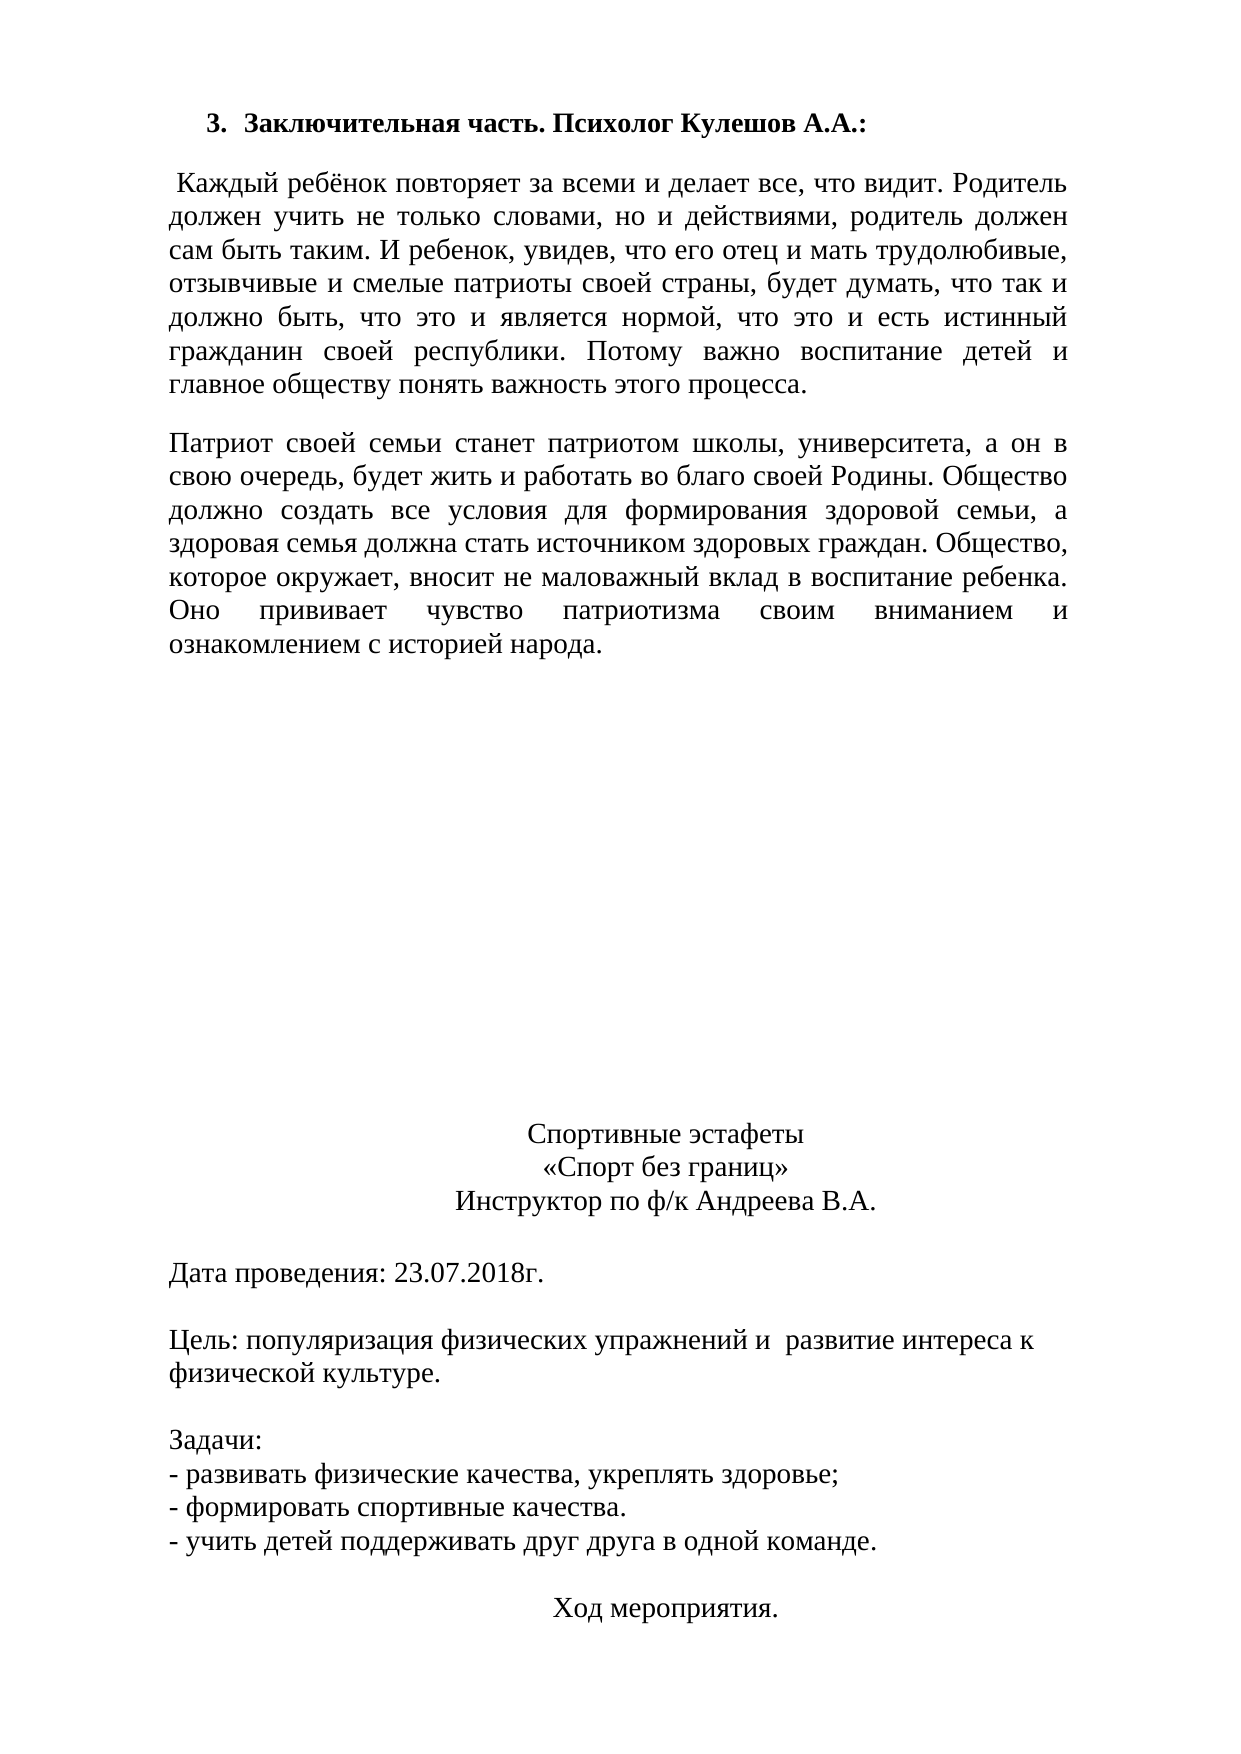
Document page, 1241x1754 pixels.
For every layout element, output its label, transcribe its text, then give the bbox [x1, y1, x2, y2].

text Задачи: [169, 1422, 1162, 1456]
list Заключительная часть. Психолог Кулешов А.А.: [206, 106, 1162, 139]
text Цель: популяризация физических упражнений и развитие интереса к физической культуре. [169, 1322, 1162, 1389]
text - развивать физические качества, укреплять здоровье; [169, 1456, 1162, 1489]
text «Спорт без границ» [169, 1149, 1162, 1183]
text Патриот своей семьи станет патриотом школы, университета, а он в свою очередь, будет жить и работать во благо своей Родины. Общество должно создать все условия для формирования здоровой семьи, а здоровая семья должна стать источником здоровых граждан. Общество, которое окружает, вносит не маловажный вклад в воспитание ребенка. Оно прививает чувство патриотизма своим вниманием и ознакомлением с историей народа. [169, 425, 1069, 659]
text - учить детей поддерживать друг друга в одной команде. [169, 1523, 1162, 1557]
text Ход мероприятия. [169, 1590, 1162, 1624]
text Дата проведения: 23.07.2018г. [169, 1255, 1162, 1288]
text Инструктор по ф/к Андреева В.А. [169, 1183, 1162, 1216]
text Спортивные эстафеты [169, 1116, 1162, 1149]
text - формировать спортивные качества. [169, 1489, 1162, 1523]
text Каждый ребёнок повторяет за всеми и делает все, что видит. Родитель должен учить не только словами, но и действиями, родитель должен сам быть таким. И ребенок, увидев, что его отец и мать трудолюбивые, отзывчивые и смелые патриоты своей страны, будет думать, что так и должно быть, что это и является нормой, что это и есть истинный гражданин своей республики. Потому важно воспитание детей и главное обществу понять важность этого процесса. [169, 165, 1069, 400]
